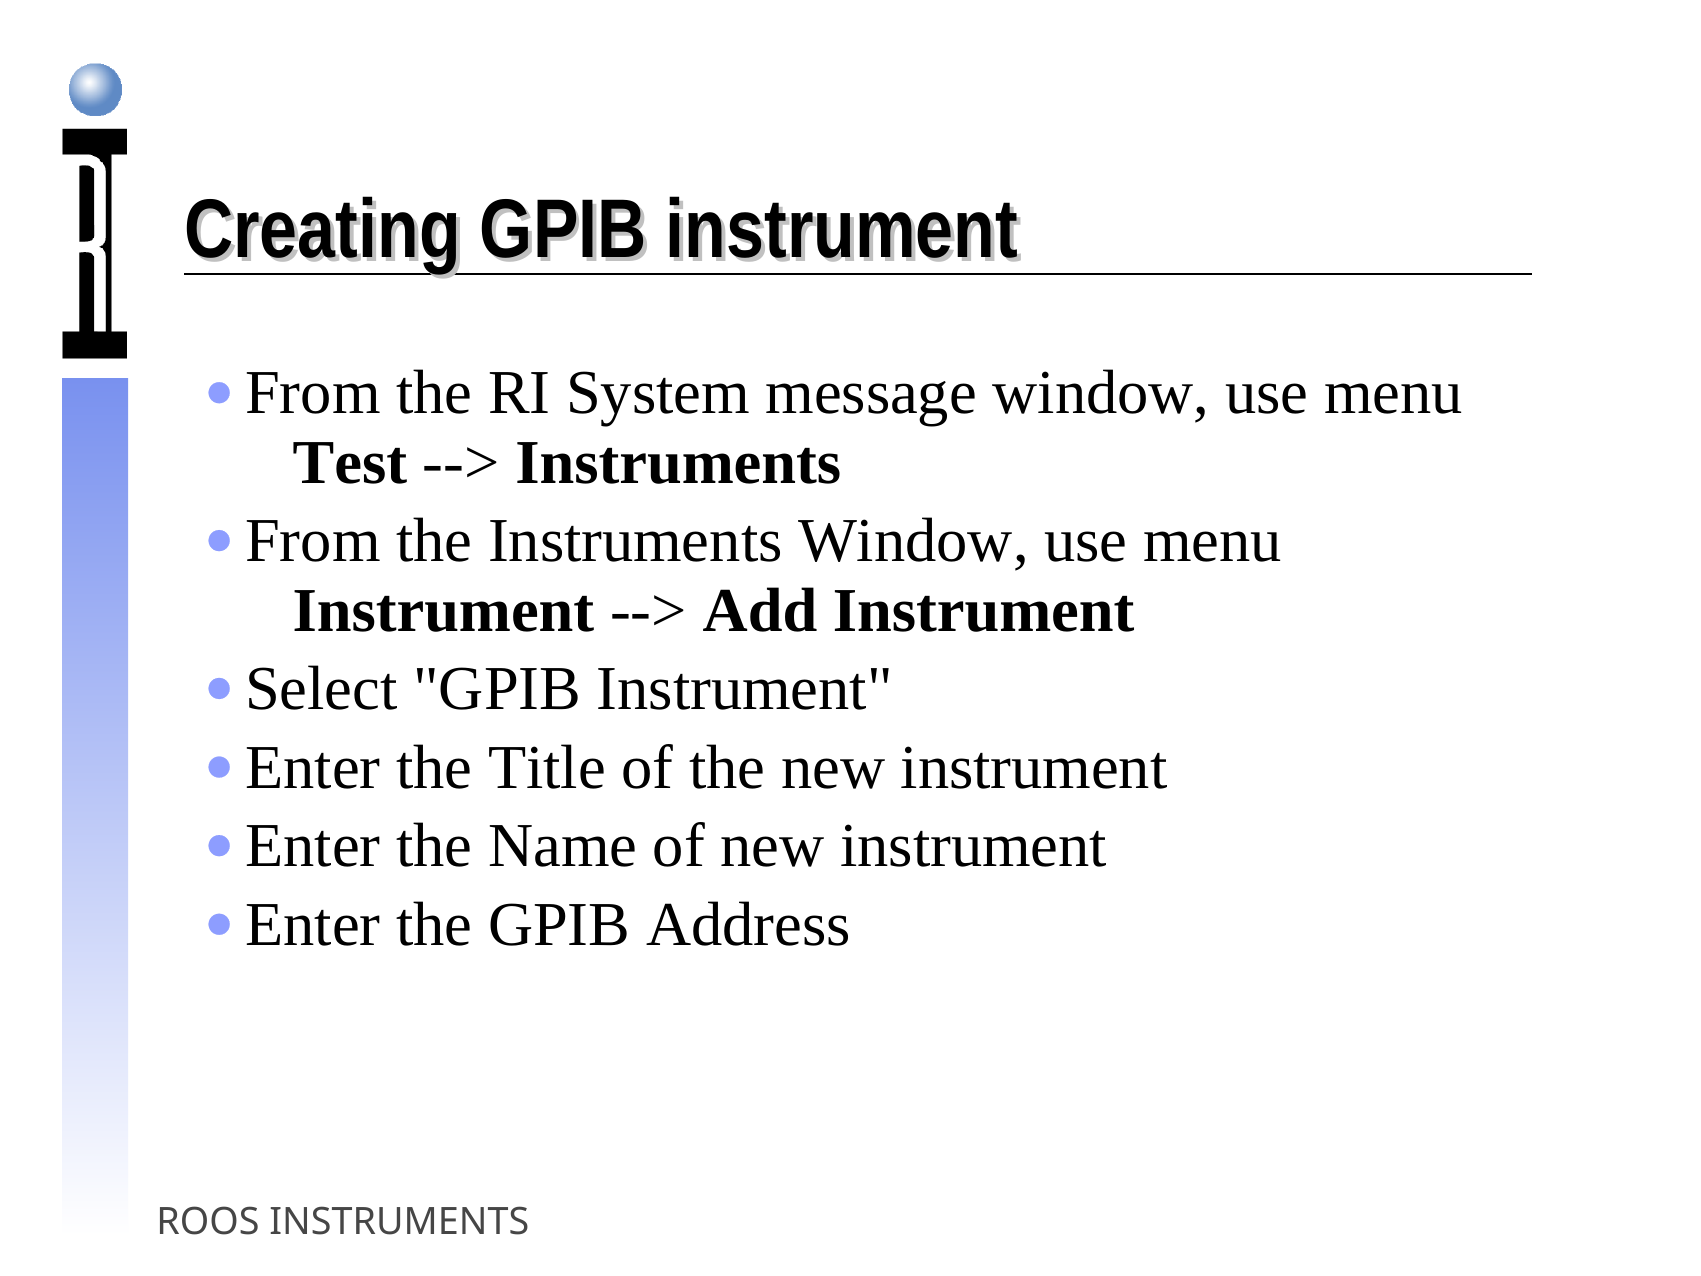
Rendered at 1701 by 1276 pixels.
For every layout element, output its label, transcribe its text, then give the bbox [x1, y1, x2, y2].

text_box From the RI System message window, use menu Test --> Instruments From the Instruments Window, use menu Instrument --> Add Instrument Select "GPIB Instrument" Enter the Title of the new instrument Enter the Name of new instrument Enter the GPIB Address [192, 358, 1550, 971]
text_box Creating GPIB instrument [184, 92, 1539, 274]
